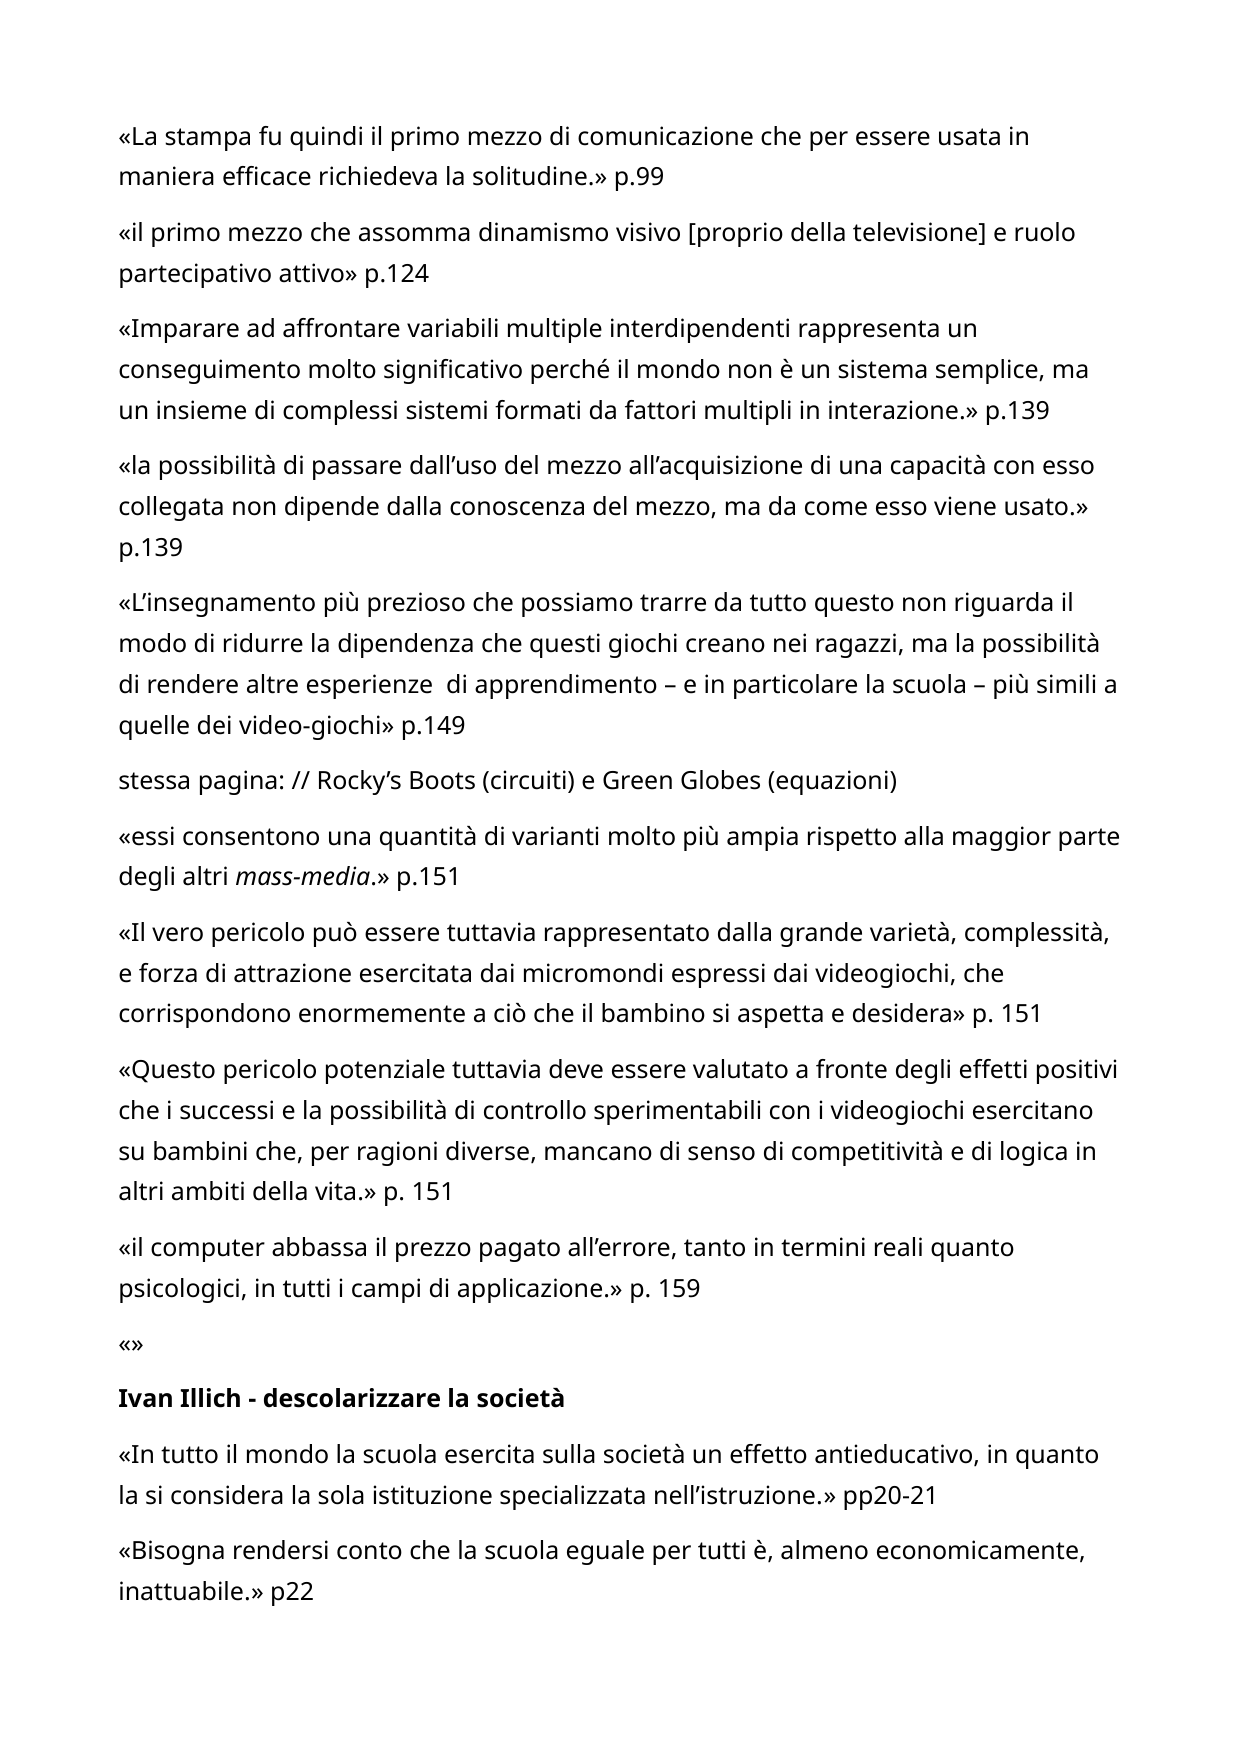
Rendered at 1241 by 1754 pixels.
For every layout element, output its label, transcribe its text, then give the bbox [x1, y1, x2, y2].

text «In tutto il mondo la scuola esercita sulla società un effetto antieducativo, in quanto la si considera la sola istituzione specializzata nell’istruzione.» pp20-21 [118, 1436, 1122, 1511]
text «Imparare ad affrontare variabili multiple interdipendenti rappresenta un conseguimento molto significativo perché il mondo non è un sistema semplice, ma un insieme di complessi sistemi formati da fattori multipli in interazione.» p.139 [118, 311, 1122, 426]
text «essi consentono una quantità di varianti molto più ampia rispetto alla maggior parte degli altri mass-media.» p.151 [118, 818, 1122, 893]
text «L’insegnamento più prezioso che possiamo trarre da tutto questo non riguarda il modo di ridurre la dipendenza che questi giochi creano nei ragazzi, ma la possibilità di rendere altre esperienze di apprendimento – e in particolare la scuola – più simili a quelle dei video-giochi» p.149 [118, 585, 1122, 741]
text «Bisogna rendersi conto che la scuola eguale per tutti è, almeno economicamente, inattuabile.» p22 [118, 1533, 1122, 1608]
text «Il vero pericolo può essere tuttavia rappresentato dalla grande varietà, complessità, e forza di attrazione esercitata dai micromondi espressi dai videogiochi, che corrispondono enormemente a ciò che il bambino si aspetta e desidera» p. 151 [118, 914, 1122, 1030]
text Ivan Illich - descolarizzare la società [118, 1381, 1122, 1415]
text «Questo pericolo potenziale tuttavia deve essere valutato a fronte degli effetti positivi che i successi e la possibilità di controllo sperimentabili con i videogiochi esercitano su bambini che, per ragioni diverse, mancano di senso di competitività e di logica in altri ambiti della vita.» p. 151 [118, 1051, 1122, 1208]
text «la possibilità di passare dall’uso del mezzo all’acquisizione di una capacità con esso collegata non dipende dalla conoscenza del mezzo, ma da come esso viene usato.» p.139 [118, 448, 1122, 563]
text stessa pagina: // Rocky’s Boots (circuiti) e Green Globes (equazioni) [118, 763, 1122, 797]
text «» [118, 1326, 1122, 1360]
text «il computer abbassa il prezzo pagato all’errore, tanto in termini reali quanto psicologici, in tutti i campi di applicazione.» p. 159 [118, 1229, 1122, 1304]
text «il primo mezzo che assomma dinamismo visivo [proprio della televisione] e ruolo partecipativo attivo» p.124 [118, 214, 1122, 289]
text «La stampa fu quindi il primo mezzo di comunicazione che per essere usata in maniera efficace richiedeva la solitudine.» p.99 [118, 118, 1122, 193]
